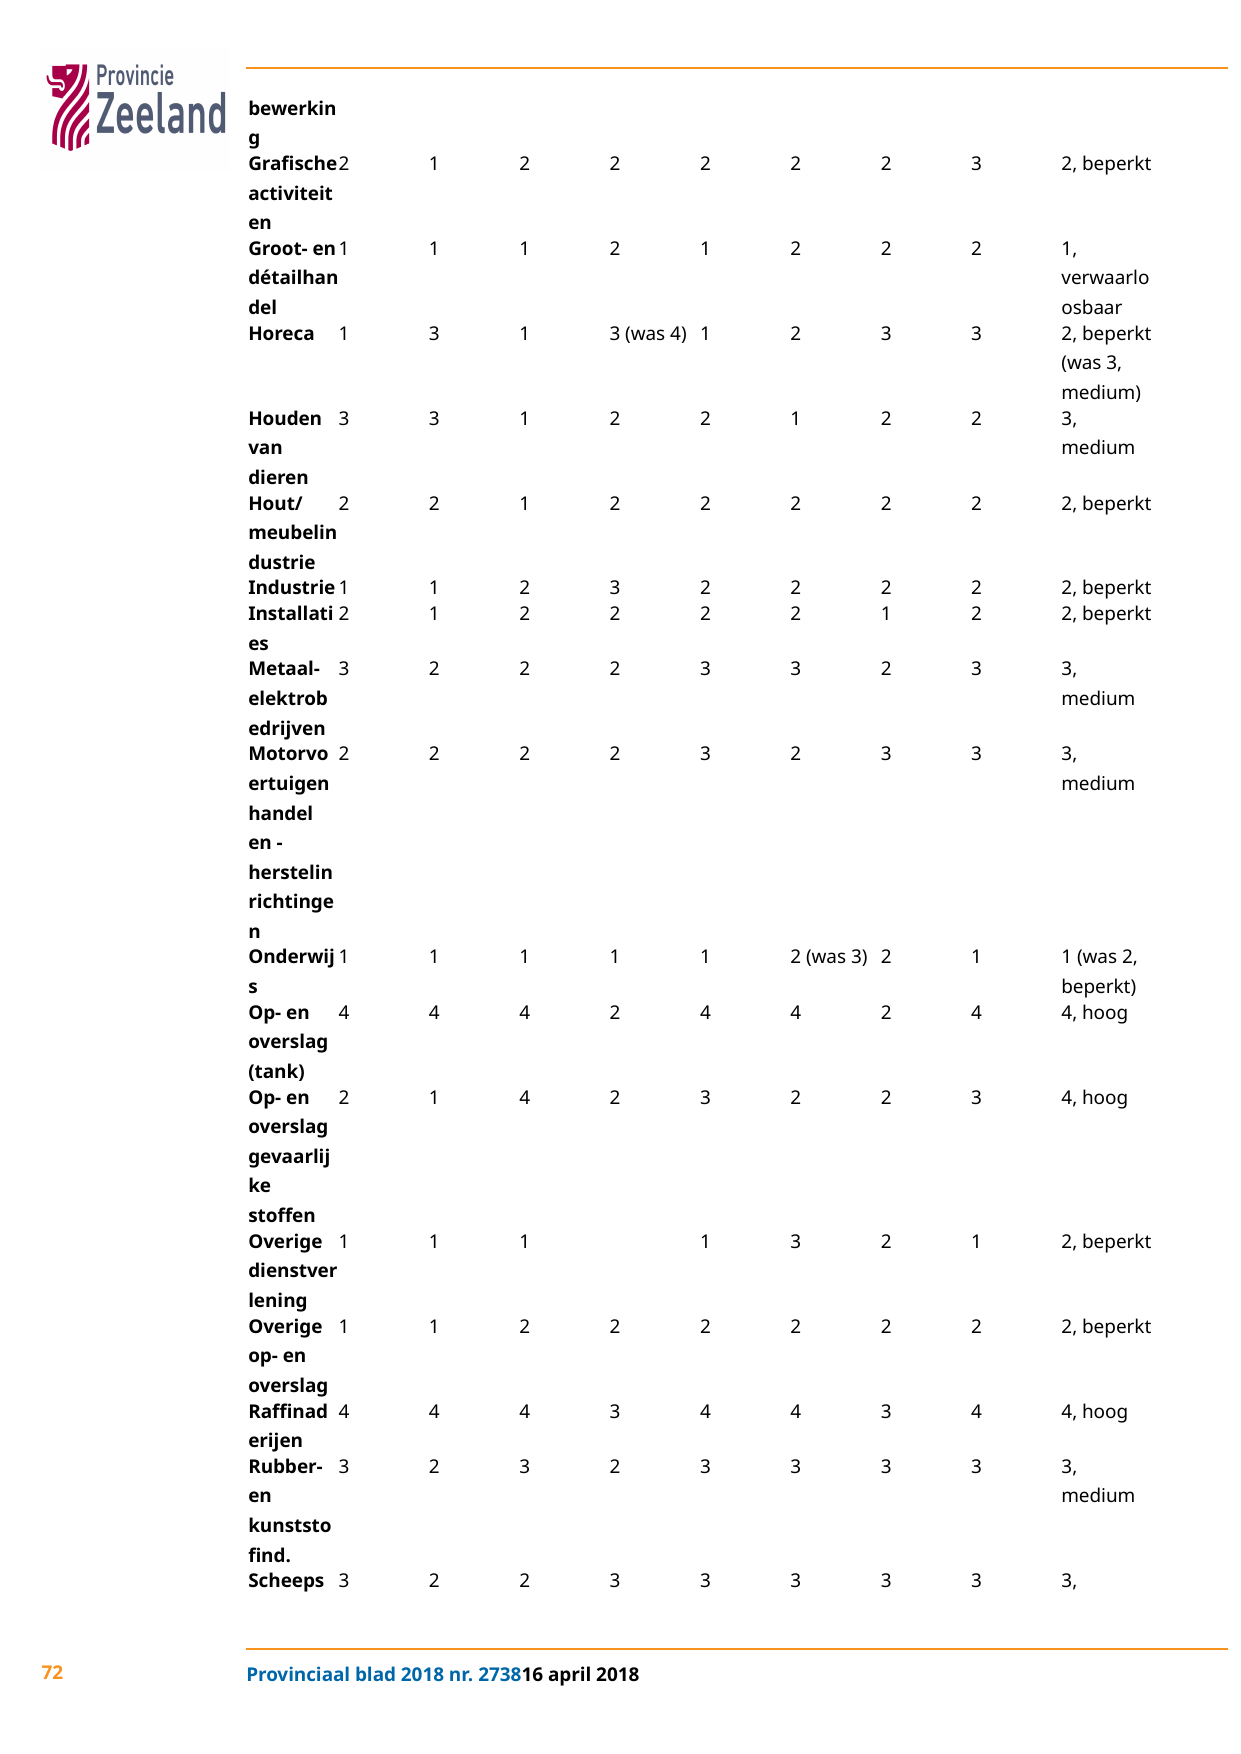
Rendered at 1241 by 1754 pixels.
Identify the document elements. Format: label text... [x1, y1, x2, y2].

table_cell Op- en overslag gevaarlijke stoffen [248, 1084, 338, 1228]
table_cell 1 [519, 405, 609, 490]
table_cell 1 [700, 1228, 790, 1313]
table_cell 3 [790, 1568, 881, 1593]
table_cell 2 [609, 741, 700, 944]
table_cell 1 [971, 1228, 1061, 1313]
table_cell 2 [429, 490, 519, 574]
table_cell Industrie [248, 575, 338, 600]
table_cell 2 [881, 999, 971, 1084]
table_cell 3 [338, 1453, 429, 1568]
table_cell 3 [609, 575, 700, 600]
table_cell Grafische activiteiten [248, 150, 338, 235]
table_cell 2 [338, 1084, 429, 1228]
table_cell 2 [971, 1313, 1061, 1398]
table_cell 3 [338, 656, 429, 741]
table_cell 2 [790, 235, 881, 320]
table_cell 4 [971, 999, 1061, 1084]
table_cell 4, hoog [1061, 1398, 1152, 1453]
table_cell 2 [790, 490, 881, 574]
picture [41, 47, 231, 172]
table_cell 3 [971, 1453, 1061, 1568]
table_cell [700, 95, 790, 150]
table_cell 1 [609, 944, 700, 999]
table_cell 3 [971, 1084, 1061, 1228]
table_cell [971, 95, 1061, 150]
table_cell 3, [1061, 1568, 1152, 1593]
table_cell 2 [609, 235, 700, 320]
table_cell 2 [429, 1568, 519, 1593]
table_cell 4 [700, 1398, 790, 1453]
table_cell 4 [519, 999, 609, 1084]
table_cell 2 [609, 1084, 700, 1228]
table_cell 1 [429, 944, 519, 999]
table_cell Installaties [248, 600, 338, 656]
table_cell 2 [790, 1313, 881, 1398]
table_cell 2 [609, 405, 700, 490]
table_cell 3 [700, 1568, 790, 1593]
table_cell 3, medium [1061, 741, 1152, 944]
table_cell 1 [700, 944, 790, 999]
table_cell 3 [790, 656, 881, 741]
table_cell 2 [881, 1084, 971, 1228]
table_cell 2 [609, 656, 700, 741]
table_cell 2 [609, 150, 700, 235]
table_cell 2, beperkt [1061, 490, 1152, 574]
table_cell 2 [881, 490, 971, 574]
table_cell 2 [881, 575, 971, 600]
table_cell 1 [881, 600, 971, 656]
table_cell 1 [790, 405, 881, 490]
table_cell 2 [790, 600, 881, 656]
table_cell 4 [519, 1398, 609, 1453]
table_cell Hout/meubelindustrie [248, 490, 338, 574]
table_cell 1 [519, 235, 609, 320]
table_cell 3 [700, 1084, 790, 1228]
table_cell 3 [338, 1568, 429, 1593]
table_cell 2 [338, 490, 429, 574]
table_cell 2 [971, 490, 1061, 574]
table_cell 2 [338, 600, 429, 656]
table_cell [881, 95, 971, 150]
table_cell 3, medium [1061, 405, 1152, 490]
table_cell Metaal-elektrobedrijven [248, 656, 338, 741]
table_cell 1 [429, 600, 519, 656]
table_cell 2 [609, 490, 700, 574]
table_cell 2, beperkt [1061, 600, 1152, 656]
table_cell 2 [429, 741, 519, 944]
table_cell 2 [519, 1313, 609, 1398]
table_cell Groot- en détailhandel [248, 235, 338, 320]
table_cell 4 [700, 999, 790, 1084]
table_cell 2 [971, 600, 1061, 656]
table_cell 2 [429, 656, 519, 741]
table_cell 3 [971, 656, 1061, 741]
table_cell 4, hoog [1061, 999, 1152, 1084]
table_cell 3 [971, 320, 1061, 405]
table_cell 3 [429, 405, 519, 490]
table_cell 1 [519, 320, 609, 405]
table_cell 2 [881, 1313, 971, 1398]
table_cell 1 [519, 944, 609, 999]
table_cell 2, beperkt [1061, 1228, 1152, 1313]
table_cell 2 [519, 741, 609, 944]
table_cell 2, beperkt [1061, 1313, 1152, 1398]
table_cell 4 [971, 1398, 1061, 1453]
table_cell 1 [338, 1228, 429, 1313]
table_cell 1 (was 2, beperkt) [1061, 944, 1152, 999]
table_cell [519, 95, 609, 150]
table_cell 2 [609, 1453, 700, 1568]
table_cell 1 [519, 490, 609, 574]
table_cell [429, 95, 519, 150]
table_cell 2 [790, 741, 881, 944]
table_cell 1 [338, 1313, 429, 1398]
table_cell 3 (was 4) [609, 320, 700, 405]
table_cell 3 [519, 1453, 609, 1568]
table_cell 2 [881, 656, 971, 741]
table_cell 2 [429, 1453, 519, 1568]
table_cell [338, 95, 429, 150]
table_cell 3 [881, 1568, 971, 1593]
table_cell 2 [700, 1313, 790, 1398]
table_cell 3 [881, 741, 971, 944]
table_cell 2 [790, 575, 881, 600]
table_cell 2 [700, 575, 790, 600]
table_cell 2 [881, 150, 971, 235]
table_cell 4 [338, 1398, 429, 1453]
table_cell 1 [429, 1228, 519, 1313]
table_cell Op- en overslag (tank) [248, 999, 338, 1084]
table_cell 3 [700, 656, 790, 741]
table_cell Motorvoertuigenhandel en -herstelinrichtingen [248, 741, 338, 944]
table_cell 2 [790, 150, 881, 235]
table_cell 2 [519, 600, 609, 656]
table_cell 3, medium [1061, 656, 1152, 741]
table_cell 3 [609, 1398, 700, 1453]
table_cell 1 [519, 1228, 609, 1313]
table_cell Overige op- en overslag [248, 1313, 338, 1398]
table_cell 2 [881, 944, 971, 999]
table_cell 3 [700, 741, 790, 944]
table_cell 3, medium [1061, 1453, 1152, 1568]
table_cell 2 [338, 741, 429, 944]
table_cell 2 [881, 235, 971, 320]
table_cell 2 [609, 1313, 700, 1398]
table_cell 1 [429, 575, 519, 600]
table_cell 2 [338, 150, 429, 235]
table_cell 4 [429, 999, 519, 1084]
table_cell [609, 95, 700, 150]
table_cell 1 [338, 320, 429, 405]
table_cell 3 [790, 1453, 881, 1568]
table_cell 3 [338, 405, 429, 490]
table_cell Scheeps [248, 1568, 338, 1593]
table_cell 1 [338, 235, 429, 320]
table_cell Horeca [248, 320, 338, 405]
table_cell 3 [971, 150, 1061, 235]
table_cell 2 [790, 320, 881, 405]
table_cell 3 [790, 1228, 881, 1313]
table_cell 2 [881, 405, 971, 490]
table_cell 2 [700, 405, 790, 490]
table_cell Raffinaderijen [248, 1398, 338, 1453]
table_cell bewerking [248, 95, 338, 150]
table_cell 1 [338, 575, 429, 600]
table_cell 2 (was 3) [790, 944, 881, 999]
table_cell 3 [971, 741, 1061, 944]
table_cell 3 [881, 1398, 971, 1453]
table_cell 4 [790, 1398, 881, 1453]
table_cell 1 [429, 1313, 519, 1398]
table_cell 2 [519, 656, 609, 741]
table_cell 2 [971, 235, 1061, 320]
table_cell 2 [700, 150, 790, 235]
table_cell 3 [700, 1453, 790, 1568]
table_cell 2 [519, 575, 609, 600]
table_cell Rubber- en kunststofind. [248, 1453, 338, 1568]
table_cell 3 [429, 320, 519, 405]
table_cell 3 [881, 320, 971, 405]
table_cell 4 [429, 1398, 519, 1453]
table_cell 2 [700, 600, 790, 656]
table_cell 1 [700, 235, 790, 320]
table_cell 3 [609, 1568, 700, 1593]
table_cell 2 [519, 1568, 609, 1593]
table_cell 2 [700, 490, 790, 574]
table_cell 3 [971, 1568, 1061, 1593]
table_cell 2 [971, 405, 1061, 490]
table_cell [1061, 95, 1152, 150]
table_cell [609, 1228, 700, 1313]
table_cell 4 [338, 999, 429, 1084]
table_cell 1 [429, 1084, 519, 1228]
table_cell 4 [790, 999, 881, 1084]
table_cell 2 [790, 1084, 881, 1228]
table_cell [790, 95, 881, 150]
table_cell 2, beperkt [1061, 575, 1152, 600]
table_cell 1 [700, 320, 790, 405]
table_cell 2 [881, 1228, 971, 1313]
table_cell 1, verwaarloosbaar [1061, 235, 1152, 320]
table_cell 1 [429, 150, 519, 235]
table_cell 2, beperkt (was 3, medium) [1061, 320, 1152, 405]
table_cell 2, beperkt [1061, 150, 1152, 235]
table_cell 1 [429, 235, 519, 320]
table_cell 2 [519, 150, 609, 235]
table_cell 1 [971, 944, 1061, 999]
table_cell 4 [519, 1084, 609, 1228]
table_cell 3 [881, 1453, 971, 1568]
table_cell 2 [971, 575, 1061, 600]
table_cell Onderwijs [248, 944, 338, 999]
table_cell 1 [338, 944, 429, 999]
table_cell 2 [609, 600, 700, 656]
table_cell 2 [609, 999, 700, 1084]
table_cell Houden van dieren [248, 405, 338, 490]
table_cell Overige dienstverlening [248, 1228, 338, 1313]
table_cell 4, hoog [1061, 1084, 1152, 1228]
